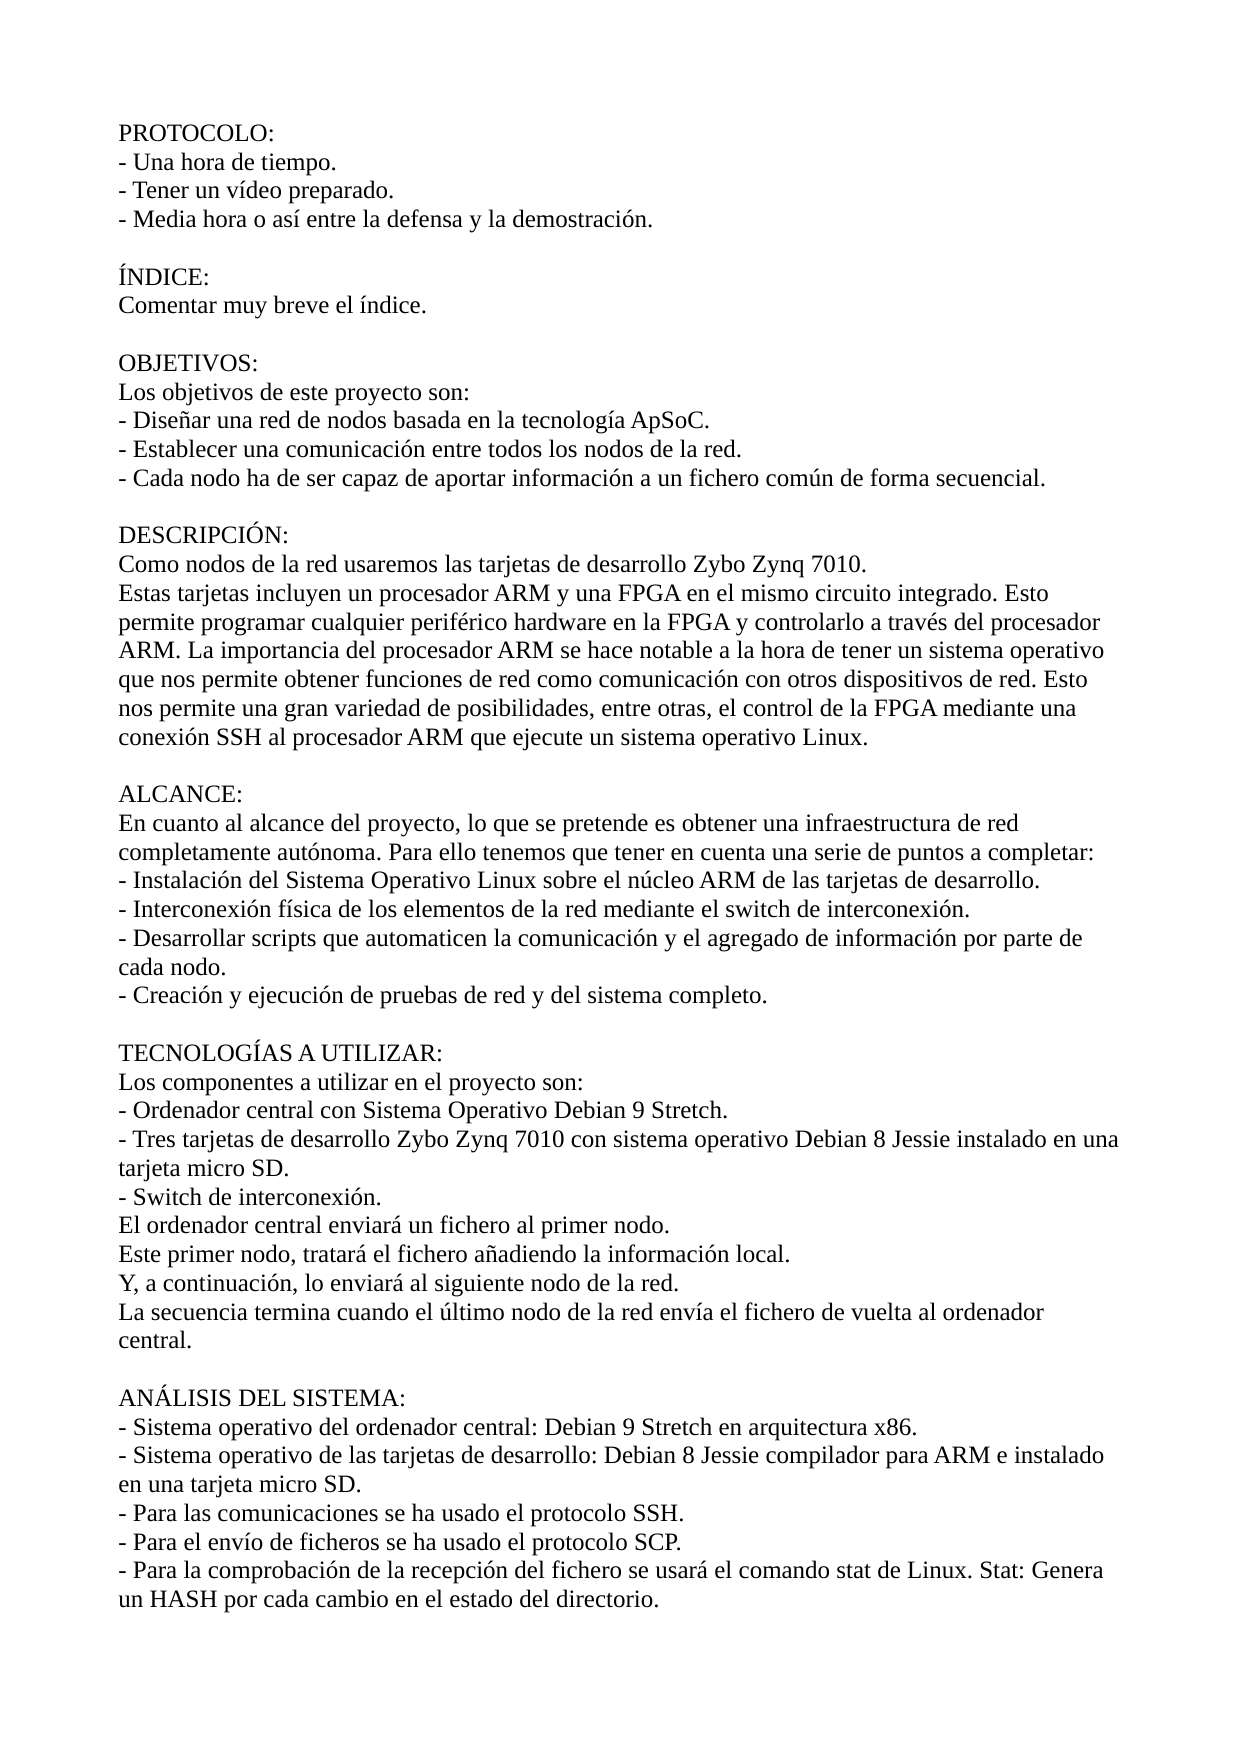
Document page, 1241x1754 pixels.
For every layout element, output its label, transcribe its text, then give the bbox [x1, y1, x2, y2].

text - Cada nodo ha de ser capaz de aportar información a un fichero común de forma secuencial. [118, 463, 1122, 492]
text Y, a continuación, lo enviará al siguiente nodo de la red. [118, 1268, 1122, 1297]
text - Switch de interconexión. [118, 1182, 1122, 1211]
text ALCANCE: [118, 779, 1122, 808]
text DESCRIPCIÓN: [118, 521, 1122, 549]
text OBJETIVOS: [118, 348, 1122, 377]
text Los componentes a utilizar en el proyecto son: [118, 1067, 1122, 1096]
text - Sistema operativo de las tarjetas de desarrollo: Debian 8 Jessie compilador para ARM e instalado en una tarjeta micro SD. [118, 1441, 1122, 1498]
text En cuanto al alcance del proyecto, lo que se pretende es obtener una infraestructura de red completamente autónoma. Para ello tenemos que tener en cuenta una serie de puntos a completar: [118, 808, 1122, 866]
text - Una hora de tiempo. [118, 147, 1122, 176]
text Estas tarjetas incluyen un procesador ARM y una FPGA en el mismo circuito integrado. Esto permite programar cualquier periférico hardware en la FPGA y controlarlo a través del procesador ARM. La importancia del procesador ARM se hace notable a la hora de tener un sistema operativo que nos permite obtener funciones de red como comunicación con otros dispositivos de red. Esto nos permite una gran variedad de posibilidades, entre otras, el control de la FPGA mediante una conexión SSH al procesador ARM que ejecute un sistema operativo Linux. [118, 578, 1122, 751]
text - Tres tarjetas de desarrollo Zybo Zynq 7010 con sistema operativo Debian 8 Jessie instalado en una tarjeta micro SD. [118, 1124, 1122, 1182]
text Este primer nodo, tratará el fichero añadiendo la información local. [118, 1239, 1122, 1268]
text - Desarrollar scripts que automaticen la comunicación y el agregado de información por parte de cada nodo. [118, 923, 1122, 981]
text Los objetivos de este proyecto son: [118, 377, 1122, 406]
text - Media hora o así entre la defensa y la demostración. [118, 204, 1122, 233]
text - Sistema operativo del ordenador central: Debian 9 Stretch en arquitectura x86. [118, 1412, 1122, 1441]
text - Interconexión física de los elementos de la red mediante el switch de interconexión. [118, 894, 1122, 923]
text - Para las comunicaciones se ha usado el protocolo SSH. [118, 1498, 1122, 1527]
text - Tener un vídeo preparado. [118, 176, 1122, 204]
text Como nodos de la red usaremos las tarjetas de desarrollo Zybo Zynq 7010. [118, 549, 1122, 578]
text - Creación y ejecución de pruebas de red y del sistema completo. [118, 981, 1122, 1009]
text La secuencia termina cuando el último nodo de la red envía el fichero de vuelta al ordenador central. [118, 1297, 1122, 1354]
text ANÁLISIS DEL SISTEMA: [118, 1383, 1122, 1412]
text - Diseñar una red de nodos basada en la tecnología ApSoC. [118, 406, 1122, 434]
text ÍNDICE: [118, 262, 1122, 291]
text - Establecer una comunicación entre todos los nodos de la red. [118, 434, 1122, 463]
text TECNOLOGÍAS A UTILIZAR: [118, 1038, 1122, 1067]
text - Ordenador central con Sistema Operativo Debian 9 Stretch. [118, 1096, 1122, 1124]
text Comentar muy breve el índice. [118, 291, 1122, 319]
text - Instalación del Sistema Operativo Linux sobre el núcleo ARM de las tarjetas de desarrollo. [118, 866, 1122, 894]
text PROTOCOLO: [118, 118, 1122, 147]
text - Para la comprobación de la recepción del fichero se usará el comando stat de Linux. Stat: Genera un HASH por cada cambio en el estado del directorio. [118, 1556, 1122, 1613]
text - Para el envío de ficheros se ha usado el protocolo SCP. [118, 1527, 1122, 1556]
text El ordenador central enviará un fichero al primer nodo. [118, 1211, 1122, 1239]
